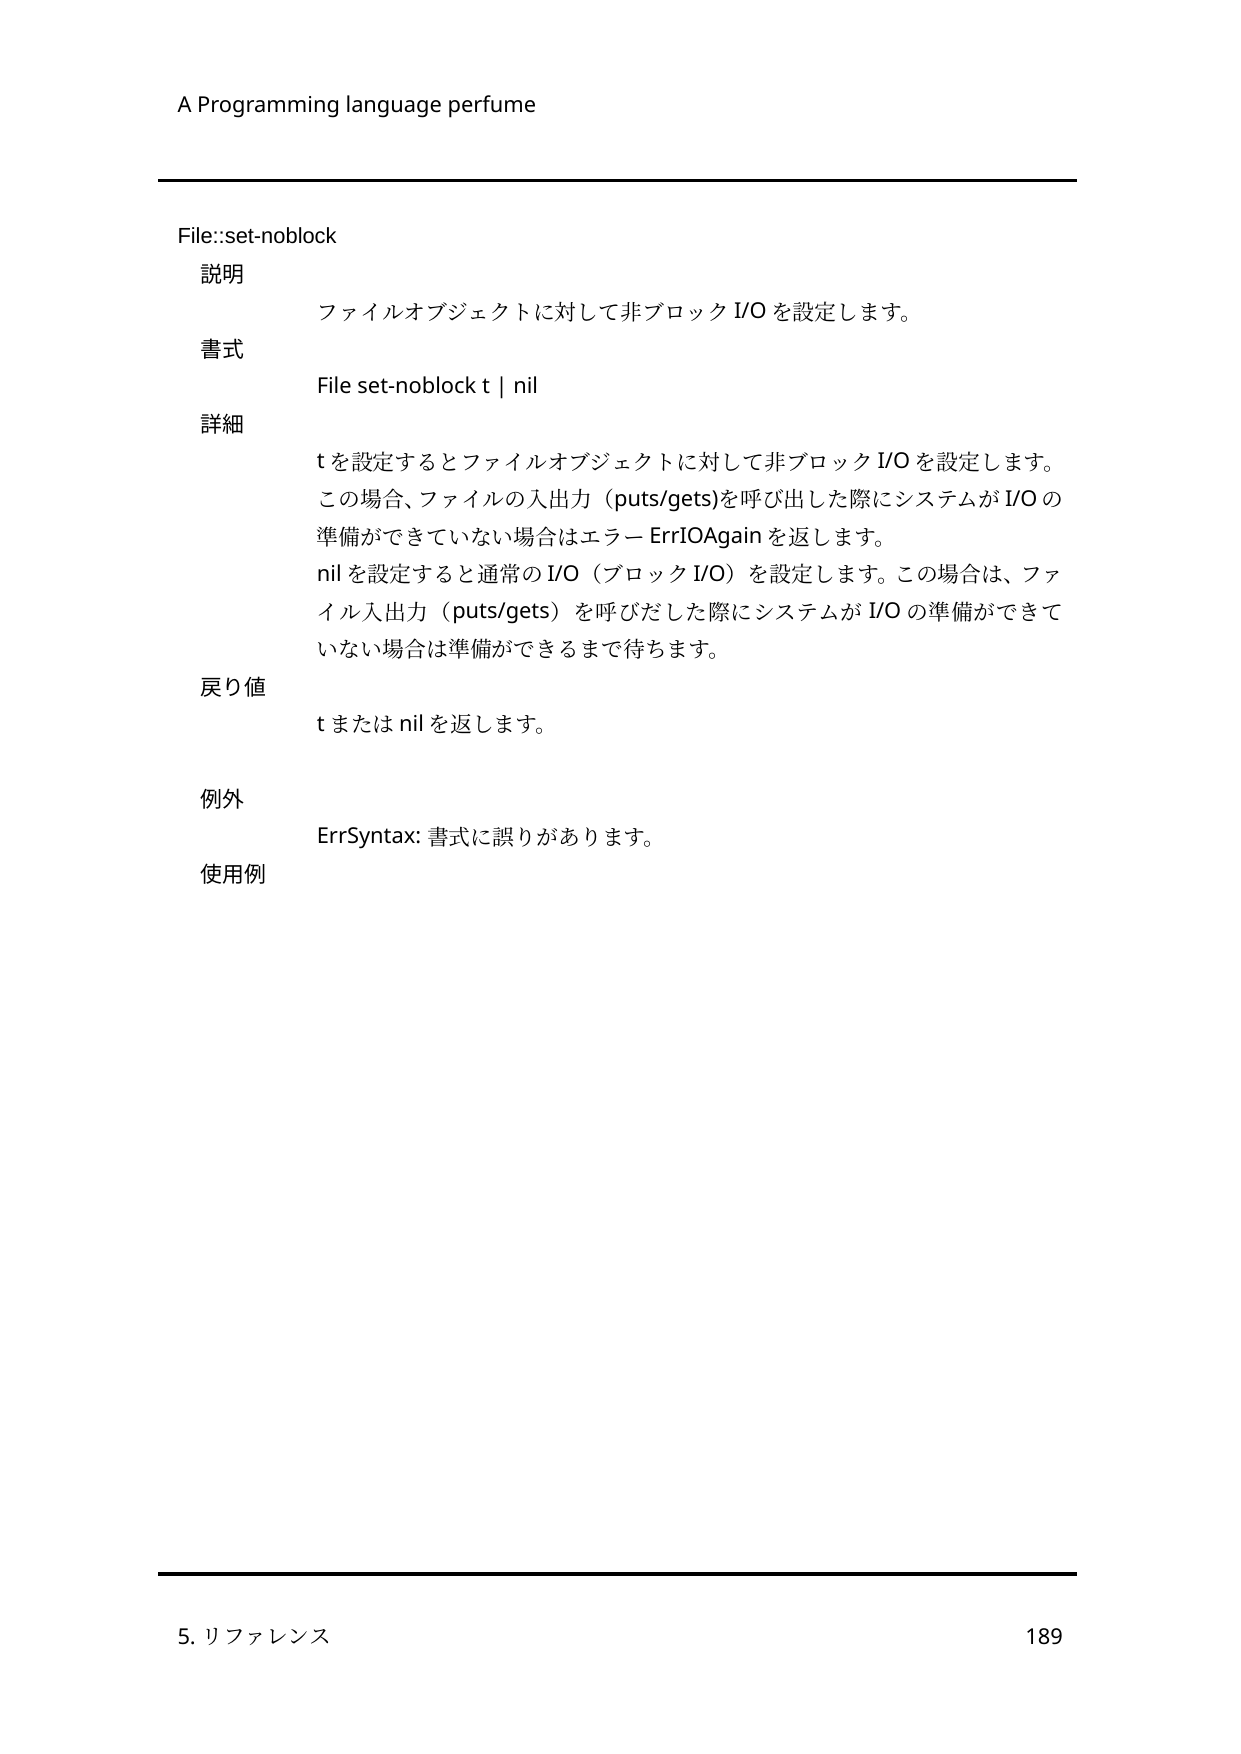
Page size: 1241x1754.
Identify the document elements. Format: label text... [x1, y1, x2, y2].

table_header ファイルオブジェクトに対して非ブロックI/Oを設定します。 [317, 254, 1063, 329]
subtitle File::set-noblock [177, 217, 1063, 254]
table_cell 書式 [200, 329, 317, 404]
table_cell File set-noblock t | nil [317, 329, 1063, 404]
table_header 説明 [200, 254, 317, 329]
table_cell 使用例 [200, 854, 317, 929]
table_cell 詳細 [200, 404, 317, 667]
table_cell tまたはnilを返します。 [317, 667, 1063, 754]
table_cell 戻り値 [200, 667, 317, 754]
table_cell [317, 854, 1063, 929]
table_cell 例外 [200, 754, 317, 854]
table_cell ErrSyntax: 書式に誤りがあります。 [317, 754, 1063, 854]
table_cell tを設定するとファイルオブジェクトに対して非ブロックI/Oを設定します。この場合、ファイルの入出力（puts/gets)を呼び出した際にシステムがI/Oの準備ができていない場合はエラーErrIOAgainを返します。 nilを設定すると通常のI/O（ブロックI/O）を設定します。この場合は、ファイル入出力（puts/gets）を呼びだした際にシステムがI/Oの準備ができていない場合は準備ができるまで待ちます。 [317, 404, 1063, 667]
